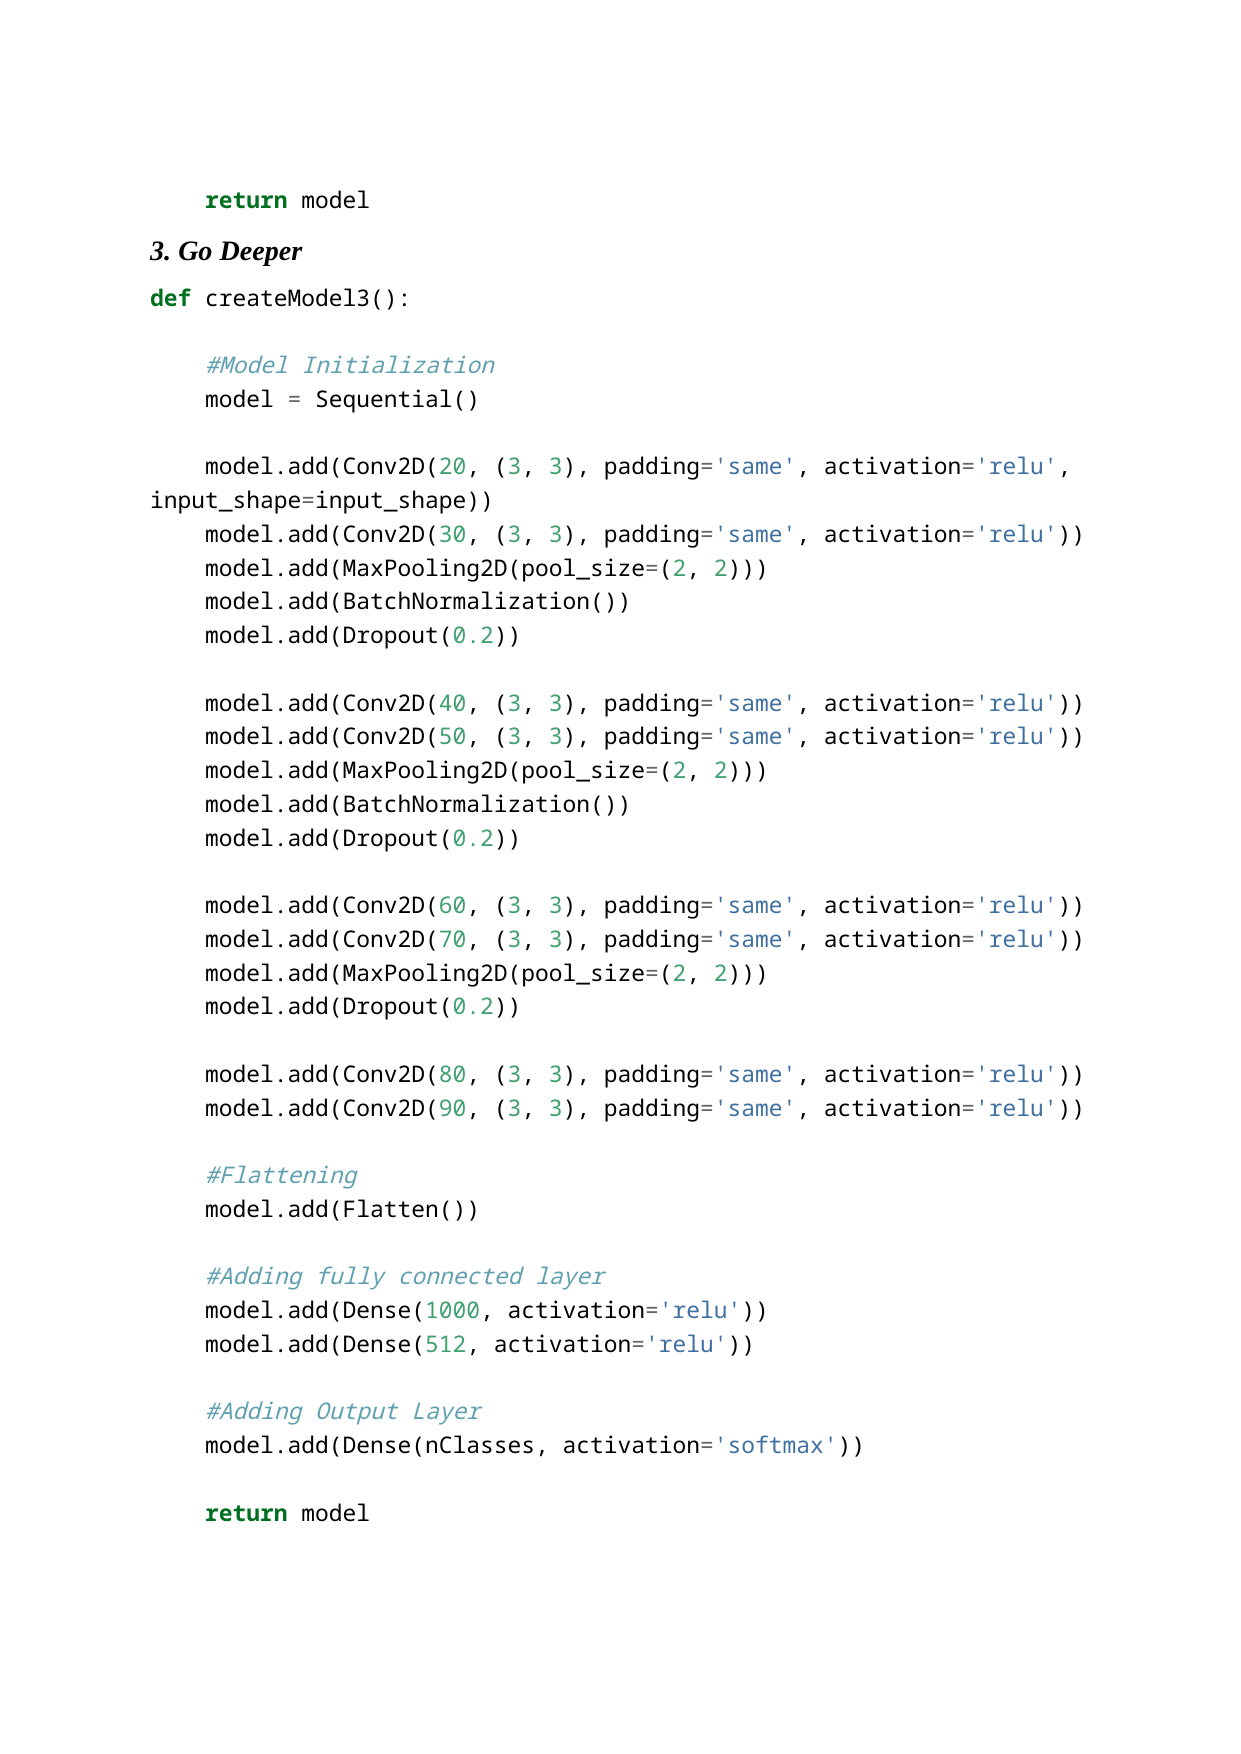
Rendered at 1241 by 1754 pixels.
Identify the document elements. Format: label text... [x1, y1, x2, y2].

subtitle 3. Go Deeper [150, 234, 1090, 267]
text def createModel3(): #Model Initialization model = Sequential() model.add(Conv2D(20, (3, 3), padding='same', activation='relu', input_shape=input_shape)) model.add(Conv2D(30, (3, 3), padding='same', activation='relu')) model.add(MaxPooling2D(pool_size=(2, 2))) model.add(BatchNormalization()) model.add(Dropout(0.2)) model.add(Conv2D(40, (3, 3), padding='same', activation='relu')) model.add(Conv2D(50, (3, 3), padding='same', activation='relu')) model.add(MaxPooling2D(pool_size=(2, 2))) model.add(BatchNormalization()) model.add(Dropout(0.2)) model.add(Conv2D(60, (3, 3), padding='same', activation='relu')) model.add(Conv2D(70, (3, 3), padding='same', activation='relu')) model.add(MaxPooling2D(pool_size=(2, 2))) model.add(Dropout(0.2)) model.add(Conv2D(80, (3, 3), padding='same', activation='relu')) model.add(Conv2D(90, (3, 3), padding='same', activation='relu')) #Flattening model.add(Flatten()) #Adding fully connected layer model.add(Dense(1000, activation='relu')) model.add(Dense(512, activation='relu')) #Adding Output Layer model.add(Dense(nClasses, activation='softmax')) return model [150, 282, 1090, 1528]
text return model [150, 150, 1090, 215]
